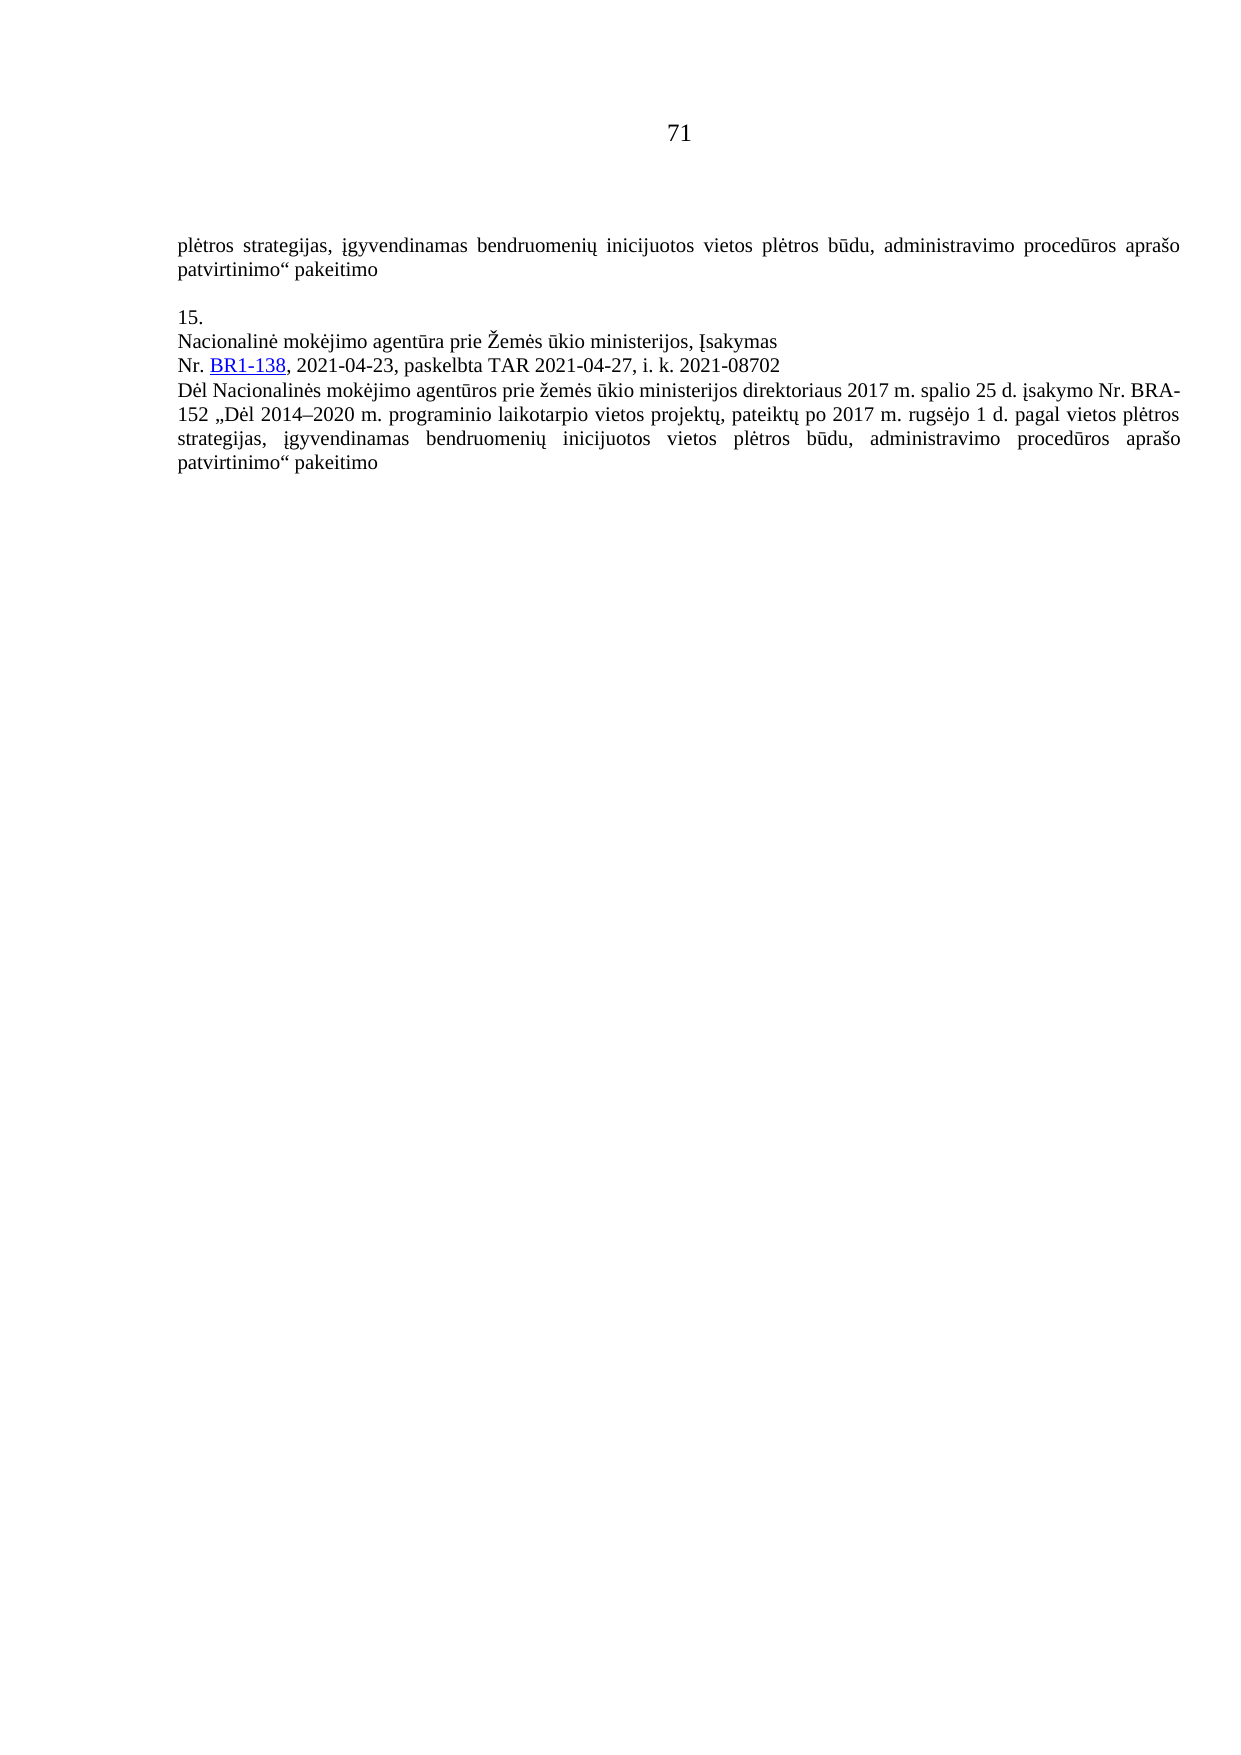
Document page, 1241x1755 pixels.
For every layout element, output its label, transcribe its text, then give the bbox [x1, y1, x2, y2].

text plėtros strategijas, įgyvendinamas bendruomenių inicijuotos vietos plėtros būdu, administravimo procedūros aprašo patvirtinimo“ pakeitimo [177, 233, 1181, 281]
text 15. [177, 305, 1181, 329]
text Nr. BR1-138, 2021-04-23, paskelbta TAR 2021-04-27, i. k. 2021-08702 [177, 353, 1181, 377]
text Dėl Nacionalinės mokėjimo agentūros prie žemės ūkio ministerijos direktoriaus 2017 m. spalio 25 d. įsakymo Nr. BRA-152 „Dėl 2014–2020 m. programinio laikotarpio vietos projektų, pateiktų po 2017 m. rugsėjo 1 d. pagal vietos plėtros strategijas, įgyvendinamas bendruomenių inicijuotos vietos plėtros būdu, administravimo procedūros aprašo patvirtinimo“ pakeitimo [177, 377, 1181, 474]
text Nacionalinė mokėjimo agentūra prie Žemės ūkio ministerijos, Įsakymas [177, 329, 1181, 353]
